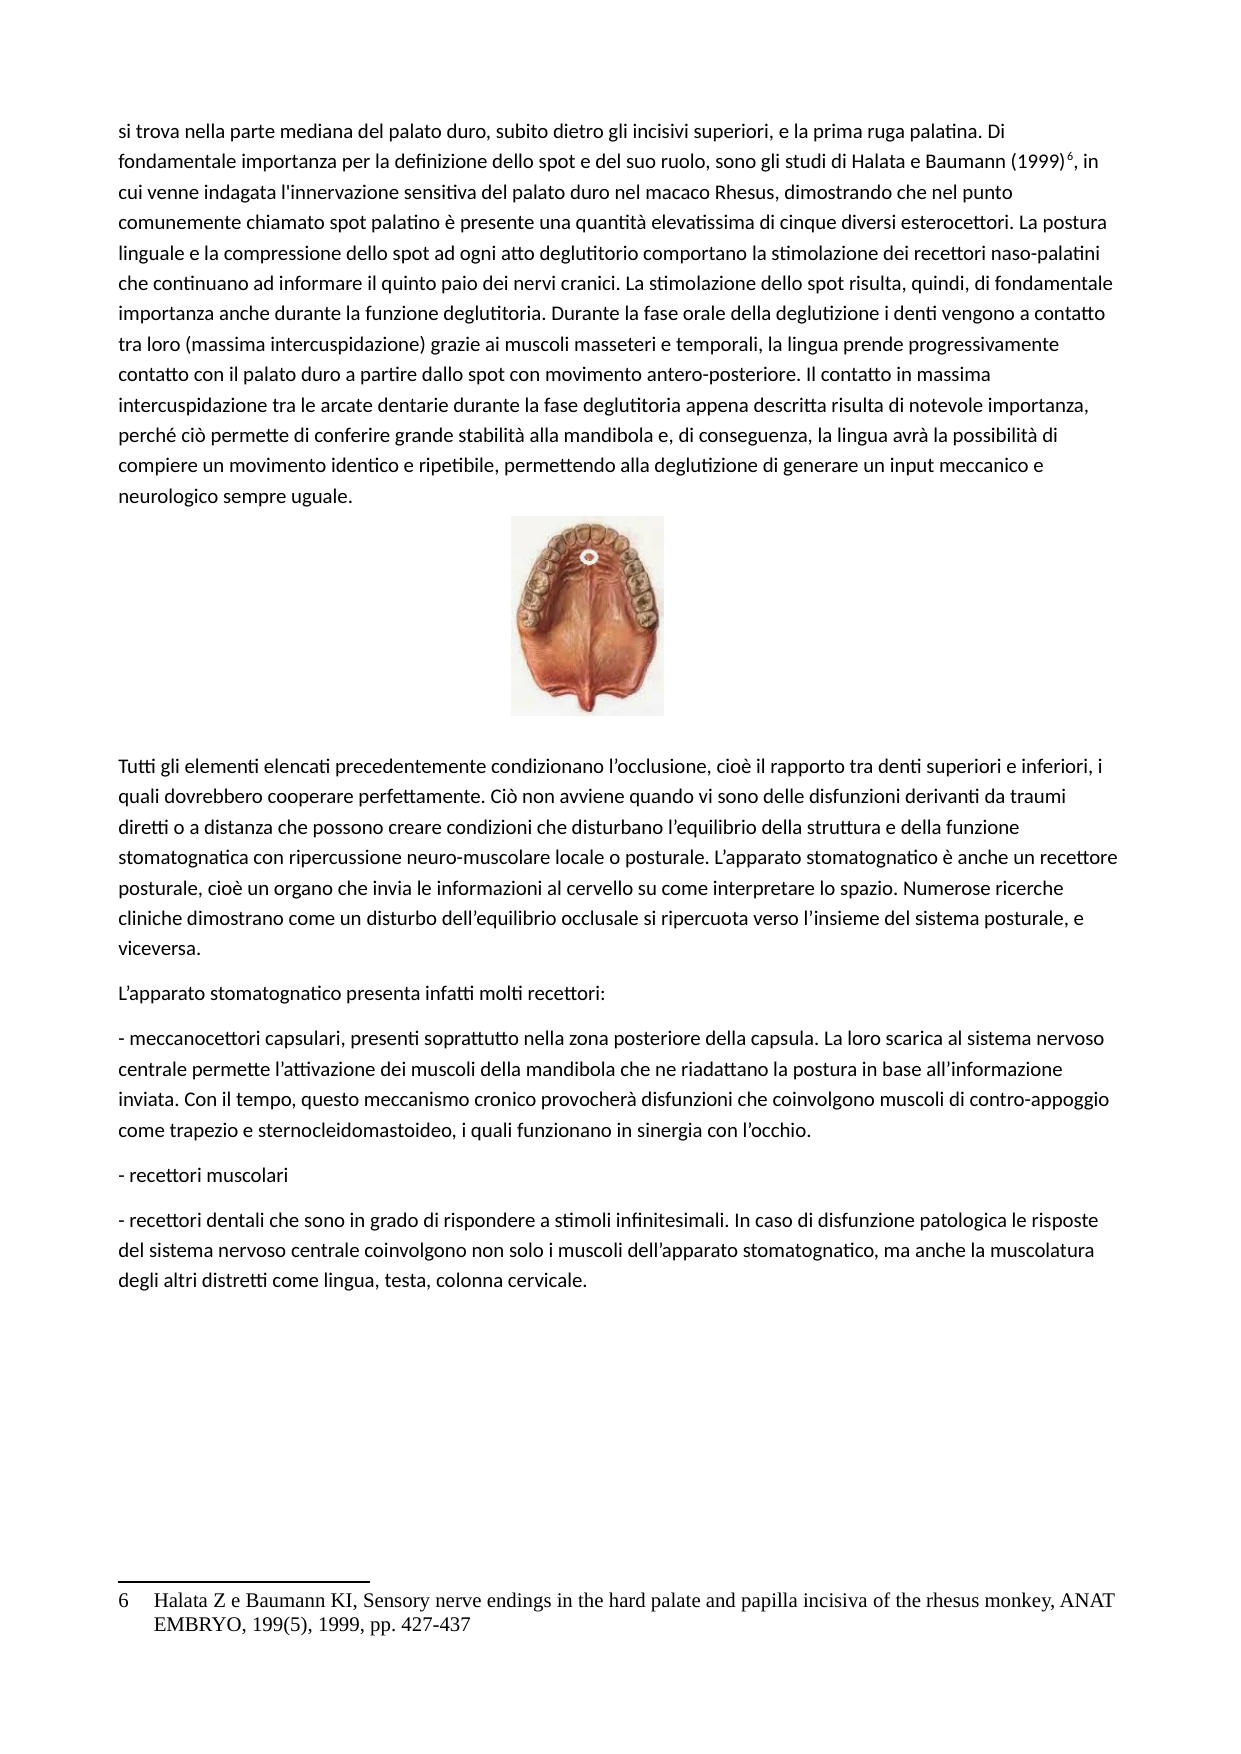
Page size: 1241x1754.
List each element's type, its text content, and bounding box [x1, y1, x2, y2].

text - recettori dentali che sono in grado di rispondere a stimoli infinitesimali. In caso di disfunzione patologica le risposte del sistema nervoso centrale coinvolgono non solo i muscoli dell’apparato stomatognatico, ma anche la muscolatura degli altri distretti come lingua, testa, colonna cervicale. [118, 1207, 1122, 1293]
text - meccanocettori capsulari, presenti soprattutto nella zona posteriore della capsula. La loro scarica al sistema nervoso centrale permette l’attivazione dei muscoli della mandibola che ne riadattano la postura in base all’informazione inviata. Con il tempo, questo meccanismo cronico provocherà disfunzioni che coinvolgono muscoli di contro-appoggio come trapezio e sternocleidomastoideo, i quali funzionano in sinergia con l’occhio. [118, 1026, 1122, 1142]
text L’apparato stomatognatico presenta infatti molti recettori: [118, 981, 1122, 1006]
picture [511, 516, 664, 716]
text Halata Z e Baumann KI, Sensory nerve endings in the hard palate and papilla incisiva of the rhesus monkey, ANAT EMBRYO, 199(5), 1999, pp. 427-437 [118, 1588, 1122, 1636]
text - recettori muscolari [118, 1162, 1122, 1187]
text si trova nella parte mediana del palato duro, subito dietro gli incisivi superiori, e la prima ruga palatina. Di fondamentale importanza per la definizione dello spot e del suo ruolo, sono gli studi di Halata e Baumann (1999), in cui venne indagata l'innervazione sensitiva del palato duro nel macaco Rhesus, dimostrando che nel punto comunemente chiamato spot palatino è presente una quantità elevatissima di cinque diversi esterocettori. La postura linguale e la compressione dello spot ad ogni atto deglutitorio comportano la stimolazione dei recettori naso-palatini che continuano ad informare il quinto paio dei nervi cranici. La stimolazione dello spot risulta, quindi, di fondamentale importanza anche durante la funzione deglutitoria. Durante la fase orale della deglutizione i denti vengono a contatto tra loro (massima intercuspidazione) grazie ai muscoli masseteri e temporali, la lingua prende progressivamente contatto con il palato duro a partire dallo spot con movimento antero-posteriore. Il contatto in massima intercuspidazione tra le arcate dentarie durante la fase deglutitoria appena descritta risulta di notevole importanza, perché ciò permette di conferire grande stabilità alla mandibola e, di conseguenza, la lingua avrà la possibilità di compiere un movimento identico e ripetibile, permettendo alla deglutizione di generare un input meccanico e neurologico sempre uguale. [118, 118, 1122, 508]
text Tutti gli elementi elencati precedentemente condizionano l’occlusione, cioè il rapporto tra denti superiori e inferiori, i quali dovrebbero cooperare perfettamente. Ciò non avviene quando vi sono delle disfunzioni derivanti da traumi diretti o a distanza che possono creare condizioni che disturbano l’equilibrio della struttura e della funzione stomatognatica con ripercussione neuro-muscolare locale o posturale. L’apparato stomatognatico è anche un recettore posturale, cioè un organo che invia le informazioni al cervello su come interpretare lo spazio. Numerose ricerche cliniche dimostrano come un disturbo dell’equilibrio occlusale si ripercuota verso l’insieme del sistema posturale, e viceversa. [118, 753, 1122, 961]
